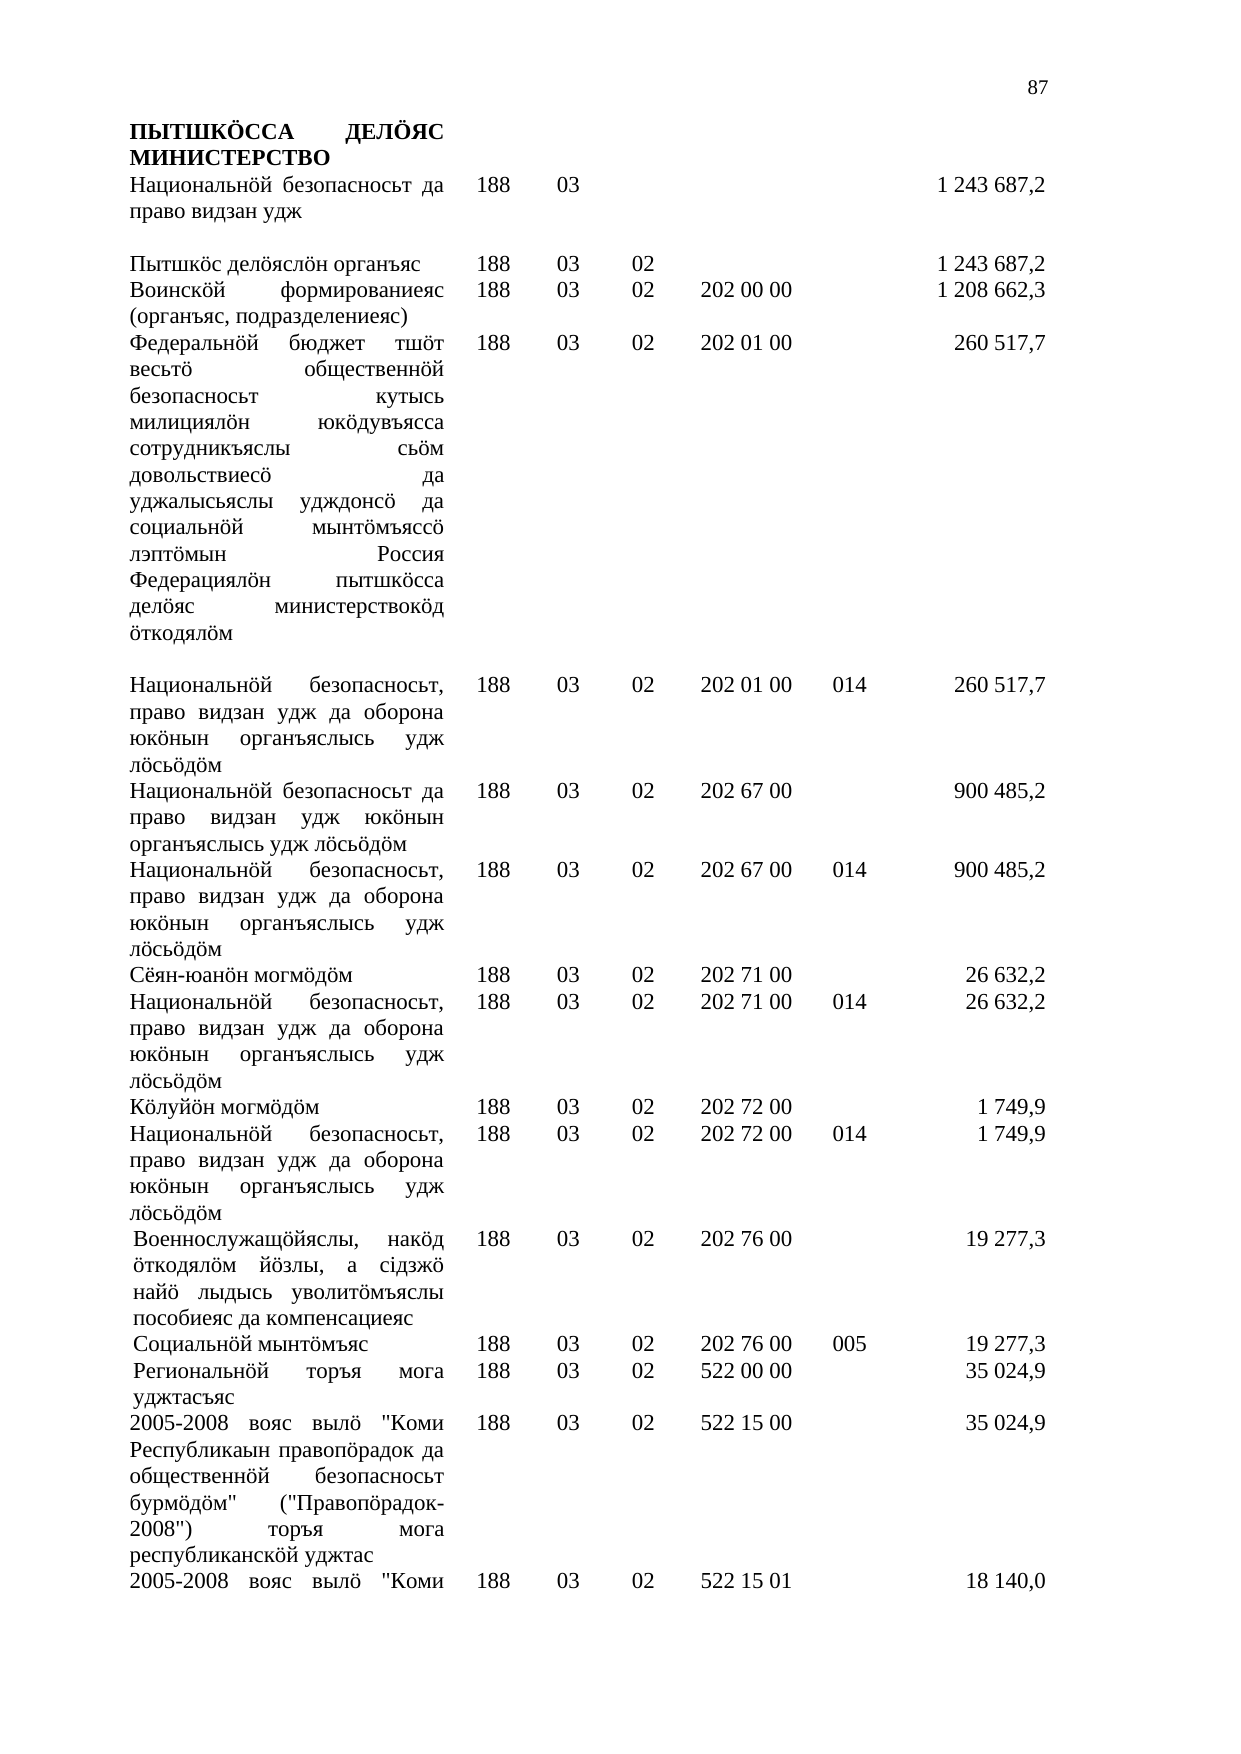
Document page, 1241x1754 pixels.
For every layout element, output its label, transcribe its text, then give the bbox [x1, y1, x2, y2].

table_cell [812, 276, 887, 329]
table_cell 202 76 00 [681, 1330, 812, 1357]
table_cell [812, 777, 887, 856]
table_cell [606, 171, 681, 250]
table_cell 260 517,7 [887, 329, 1057, 672]
table_cell Федеральнöй бюджет тшöт весьтö общественнöй безопасносьт кутысь милициялöн юкöдувъясса сотрудникъяслы сьöм довольствиесö да уджалысьяслы удждонсö да социальнöй мынтöмъяссö лэптöмын Россия Федерациялöн пытшкöсса делöяс министерствокöд öткодялöм [118, 329, 456, 672]
table_cell 202 01 00 [681, 672, 812, 777]
table_cell 02 [606, 329, 681, 672]
table_cell Региональнöй торъя мога уджтасъяс [118, 1357, 456, 1409]
table_cell [812, 171, 887, 250]
table_cell 188 [456, 961, 531, 988]
table_cell 900 485,2 [887, 856, 1057, 961]
table_cell 1 243 687,2 [887, 171, 1057, 250]
table_cell 188 [456, 1330, 531, 1357]
table_cell 202 00 00 [681, 276, 812, 329]
table_cell [812, 1357, 887, 1409]
table_cell 03 [531, 1357, 606, 1409]
table_cell 26 632,2 [887, 961, 1057, 988]
table_cell 03 [531, 961, 606, 988]
table_cell 1 749,9 [887, 1120, 1057, 1225]
table_cell [812, 1225, 887, 1330]
table_cell Национальнöй безопасносьт, право видзан удж да оборона юкöнын органъяслысь удж лöсьöдöм [118, 988, 456, 1093]
table_cell 188 [456, 988, 531, 1093]
table_cell 03 [531, 777, 606, 856]
table_cell 2005-2008 вояс вылö "Коми [118, 1568, 456, 1594]
table_cell 188 [456, 1410, 531, 1568]
table_cell 02 [606, 1120, 681, 1225]
table_cell [887, 118, 1057, 171]
table_cell [812, 1568, 887, 1594]
table_cell 202 72 00 [681, 1093, 812, 1119]
table_cell 202 71 00 [681, 988, 812, 1093]
table_cell 188 [456, 1093, 531, 1119]
table_cell 03 [531, 1225, 606, 1330]
table_cell 02 [606, 856, 681, 961]
table_cell 202 67 00 [681, 856, 812, 961]
table_cell Сёян-юанöн могмöдöм [118, 961, 456, 988]
table_cell 03 [531, 1120, 606, 1225]
table_cell 19 277,3 [887, 1330, 1057, 1357]
table_cell [681, 118, 812, 171]
table_cell 02 [606, 1410, 681, 1568]
table_cell [531, 118, 606, 171]
table_cell 522 15 00 [681, 1410, 812, 1568]
table_cell 1 208 662,3 [887, 276, 1057, 329]
table_cell 35 024,9 [887, 1410, 1057, 1568]
table_cell 02 [606, 276, 681, 329]
table_cell 02 [606, 777, 681, 856]
table_cell 19 277,3 [887, 1225, 1057, 1330]
table_cell 188 [456, 672, 531, 777]
table_cell Национальнöй безопасносьт, право видзан удж да оборона юкöнын органъяслысь удж лöсьöдöм [118, 856, 456, 961]
table_cell [606, 118, 681, 171]
table_cell Национальнöй безопасносьт, право видзан удж да оборона юкöнын органъяслысь удж лöсьöдöм [118, 672, 456, 777]
table_cell 202 01 00 [681, 329, 812, 672]
table_cell [812, 1093, 887, 1119]
table_cell 03 [531, 1410, 606, 1568]
table_cell [812, 118, 887, 171]
table_cell 02 [606, 250, 681, 276]
table_cell 188 [456, 777, 531, 856]
table_cell 03 [531, 1568, 606, 1594]
table_cell Воинскöй формированиеяс (органъяс, подразделениеяс) [118, 276, 456, 329]
table_cell 02 [606, 1225, 681, 1330]
table_cell 03 [531, 276, 606, 329]
table_cell 522 00 00 [681, 1357, 812, 1409]
table_cell Кöлуйöн могмöдöм [118, 1093, 456, 1119]
table_cell 188 [456, 1568, 531, 1594]
table_cell 014 [812, 1120, 887, 1225]
table_cell 188 [456, 856, 531, 961]
table_cell 260 517,7 [887, 672, 1057, 777]
table_cell 1 749,9 [887, 1093, 1057, 1119]
table_cell Национальнöй безопасносьт да право видзан удж юкöнын органъяслысь удж лöсьöдöм [118, 777, 456, 856]
table_cell Социальнöй мынтöмъяс [118, 1330, 456, 1357]
table_cell 18 140,0 [887, 1568, 1057, 1594]
table_cell [812, 1410, 887, 1568]
table_cell 014 [812, 988, 887, 1093]
table_cell 02 [606, 1357, 681, 1409]
table_cell [681, 250, 812, 276]
table_cell 188 [456, 1120, 531, 1225]
table_cell 202 67 00 [681, 777, 812, 856]
table_cell [812, 961, 887, 988]
table_cell Военнослужащöйяслы, накöд öткодялöм йöзлы, а сiдзжö найö лыдысь уволитöмъяслы пособиеяс да компенсациеяс [118, 1225, 456, 1330]
table_cell 202 76 00 [681, 1225, 812, 1330]
table_cell 03 [531, 856, 606, 961]
table_cell 02 [606, 672, 681, 777]
table_cell 202 71 00 [681, 961, 812, 988]
table_cell 188 [456, 1225, 531, 1330]
table_cell 900 485,2 [887, 777, 1057, 856]
table_cell [456, 118, 531, 171]
table_cell 014 [812, 856, 887, 961]
table_cell 03 [531, 171, 606, 250]
table_cell [812, 329, 887, 672]
table_cell [812, 250, 887, 276]
table_cell 188 [456, 276, 531, 329]
table_cell 188 [456, 250, 531, 276]
table_cell 202 72 00 [681, 1120, 812, 1225]
table_cell 522 15 01 [681, 1568, 812, 1594]
table_cell 188 [456, 1357, 531, 1409]
table_cell 188 [456, 329, 531, 672]
table_cell 03 [531, 250, 606, 276]
table_cell 2005-2008 вояс вылö "Коми Республикаын правопöрадок да общественнöй безопасносьт бурмöдöм" ("Правопöрадок-2008") торъя мога республиканскöй уджтас [118, 1410, 456, 1568]
table_cell Национальнöй безопасносьт да право видзан удж [118, 171, 456, 250]
table_cell Национальнöй безопасносьт, право видзан удж да оборона юкöнын органъяслысь удж лöсьöдöм [118, 1120, 456, 1225]
table_cell 02 [606, 1330, 681, 1357]
table_cell ПЫТШКÖССА ДЕЛÖЯС МИНИСТЕРСТВО [118, 118, 456, 171]
table_cell 03 [531, 1330, 606, 1357]
table_cell 03 [531, 1093, 606, 1119]
table_cell 02 [606, 1568, 681, 1594]
table_cell 02 [606, 988, 681, 1093]
table_cell 02 [606, 1093, 681, 1119]
table_cell 188 [456, 171, 531, 250]
table_cell 03 [531, 329, 606, 672]
table_cell 02 [606, 961, 681, 988]
table_cell [681, 171, 812, 250]
table_cell 014 [812, 672, 887, 777]
table_cell 35 024,9 [887, 1357, 1057, 1409]
table_cell Пытшкöс делöяслöн органъяс [118, 250, 456, 276]
table_cell 26 632,2 [887, 988, 1057, 1093]
table_cell 03 [531, 672, 606, 777]
table_cell 03 [531, 988, 606, 1093]
table_cell 1 243 687,2 [887, 250, 1057, 276]
table_cell 005 [812, 1330, 887, 1357]
